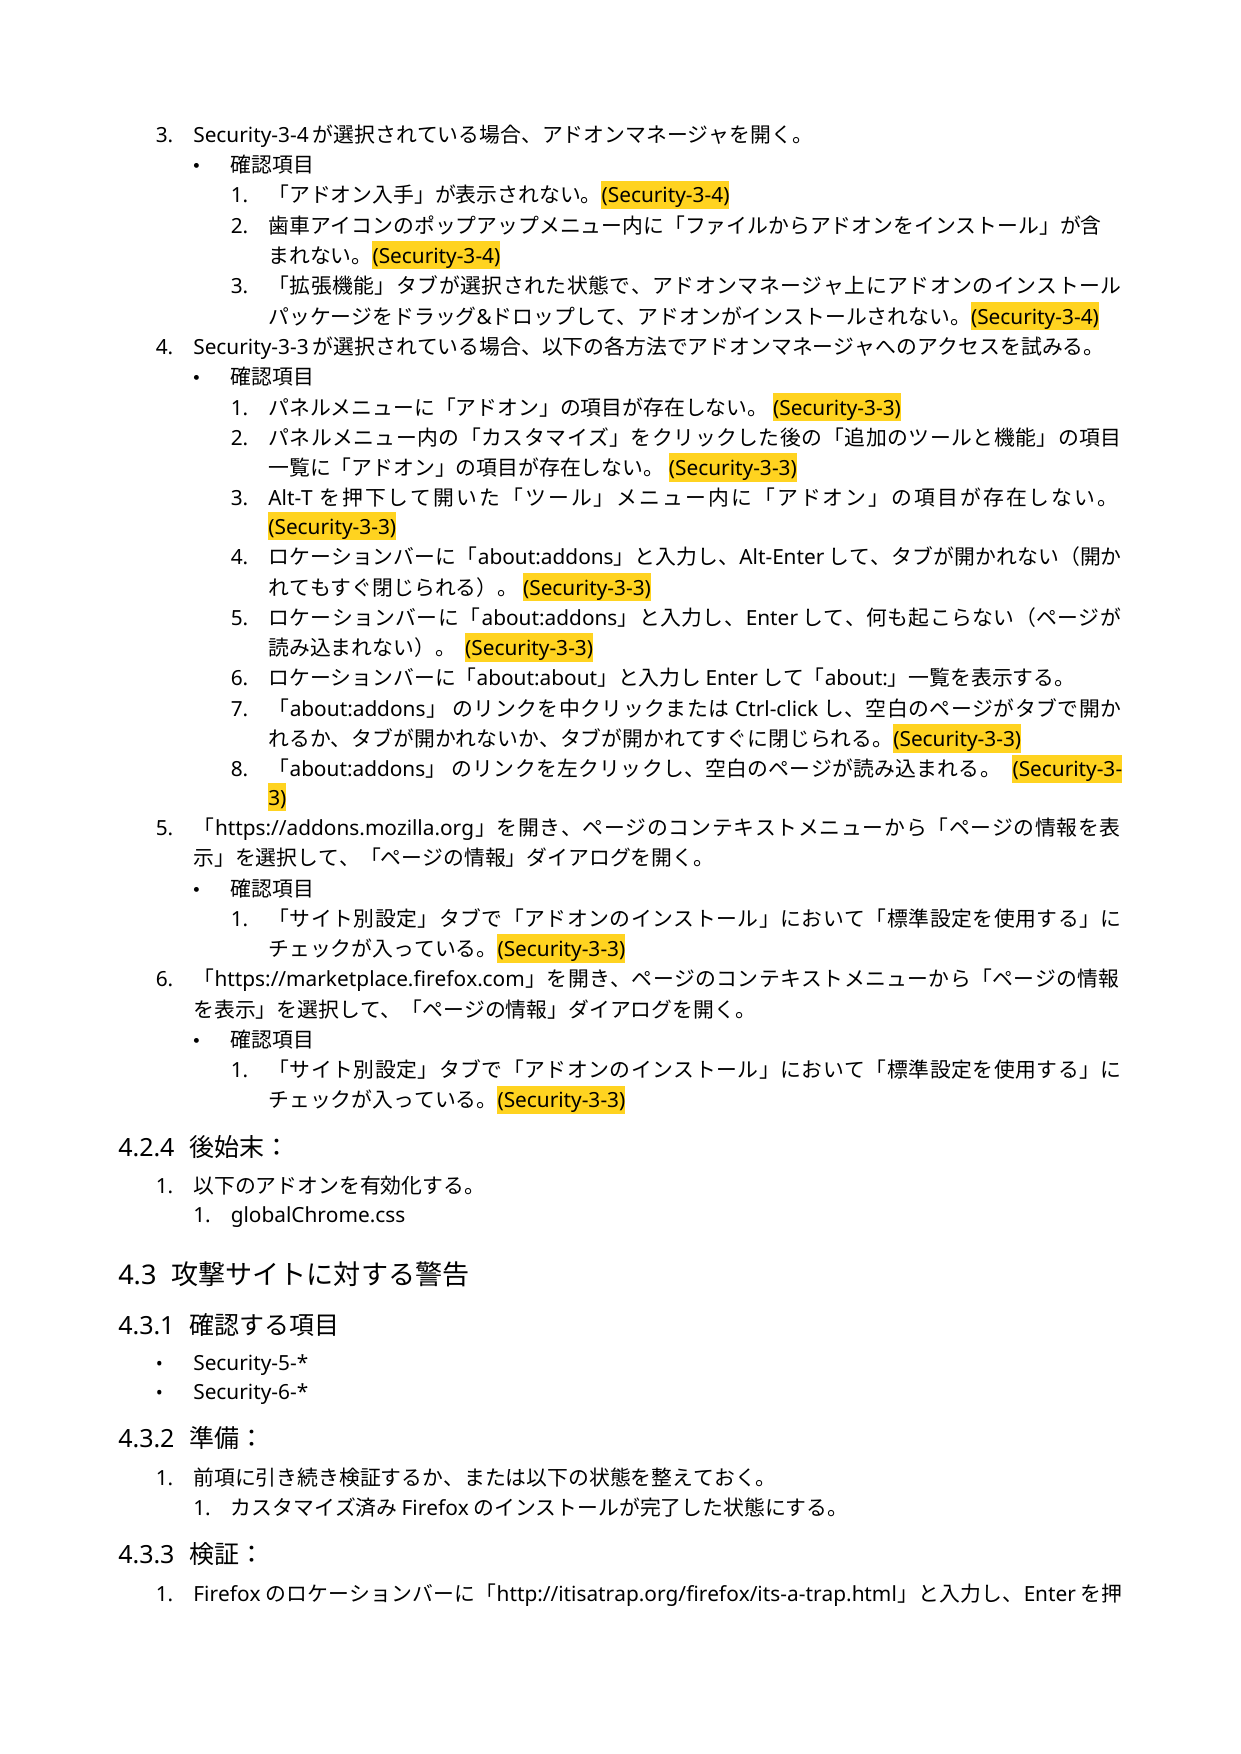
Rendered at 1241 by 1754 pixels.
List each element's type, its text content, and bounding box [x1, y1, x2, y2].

list 前項に引き続き検証するか、または以下の状態を整えておく。 [156, 1461, 1122, 1491]
subtitle 後始末： [118, 1127, 1122, 1163]
subtitle 準備： [118, 1418, 1122, 1454]
list 確認項目 [193, 361, 1122, 391]
list 「about:addons」 のリンクを中クリックまたはCtrl-clickし、空白のページがタブで開かれるか、タブが開かれないか、タブが開かれてすぐに閉じられる。(Security-3-3) [231, 692, 1122, 753]
list ロケーションバーに「about:addons」と入力し、Alt-Enterして、タブが開かれない（開かれてもすぐ閉じられる）。 (Security-3-3) [231, 540, 1122, 601]
list パネルメニュー内の「カスタマイズ」をクリックした後の「追加のツールと機能」の項目一覧に「アドオン」の項目が存在しない。 (Security-3-3) [231, 421, 1122, 482]
list Security-5-* [156, 1348, 1122, 1377]
list 歯車アイコンのポップアップメニュー内に「ファイルからアドオンをインストール」が含まれない。(Security-3-4) [231, 209, 1122, 269]
list Security-3-3が選択されている場合、以下の各方法でアドオンマネージャへのアクセスを試みる。 [156, 330, 1122, 361]
list globalChrome.css [193, 1200, 1122, 1228]
list カスタマイズ済みFirefoxのインストールが完了した状態にする。 [193, 1491, 1122, 1522]
list Firefoxのロケーションバーに「http://itisatrap.org/firefox/its-a-trap.html」と入力し、Enterを押 [156, 1577, 1122, 1608]
list 「about:addons」 のリンクを左クリックし、空白のページが読み込まれる。 (Security-3-3) [231, 753, 1122, 811]
list ロケーションバーに「about:about」と入力しEnterして「about:」一覧を表示する。 [231, 662, 1122, 692]
list 確認項目 [193, 872, 1122, 902]
list 「アドオン入手」が表示されない。(Security-3-4) [231, 179, 1122, 209]
list 「サイト別設定」タブで「アドオンのインストール」において「標準設定を使用する」にチェックが入っている。(Security-3-3) [231, 1053, 1122, 1114]
list ロケーションバーに「about:addons」と入力し、Enterして、何も起こらない（ページが読み込まれない）。 (Security-3-3) [231, 601, 1122, 662]
list 「https://addons.mozilla.org」を開き、ページのコンテキストメニューから「ページの情報を表示」を選択して、「ページの情報」ダイアログを開く。 [156, 811, 1122, 872]
list 「サイト別設定」タブで「アドオンのインストール」において「標準設定を使用する」にチェックが入っている。(Security-3-3) [231, 902, 1122, 963]
list Alt-Tを押下して開いた「ツール」メニュー内に「アドオン」の項目が存在しない。 (Security-3-3) [231, 482, 1122, 540]
list 「拡張機能」タブが選択された状態で、アドオンマネージャ上にアドオンのインストールパッケージをドラッグ&ドロップして、アドオンがインストールされない。(Security-3-4) [231, 269, 1122, 330]
list パネルメニューに「アドオン」の項目が存在しない。 (Security-3-3) [231, 391, 1122, 421]
subtitle 攻撃サイトに対する警告 [118, 1253, 1122, 1293]
subtitle 確認する項目 [118, 1306, 1122, 1342]
subtitle 検証： [118, 1535, 1122, 1571]
list Security-6-* [156, 1377, 1122, 1405]
list Security-3-4が選択されている場合、アドオンマネージャを開く。 [156, 118, 1122, 148]
list 「https://marketplace.firefox.com」を開き、ページのコンテキストメニューから「ページの情報を表示」を選択して、「ページの情報」ダイアログを開く。 [156, 963, 1122, 1023]
list 確認項目 [193, 1023, 1122, 1053]
list 確認項目 [193, 148, 1122, 179]
list 以下のアドオンを有効化する。 [156, 1170, 1122, 1200]
